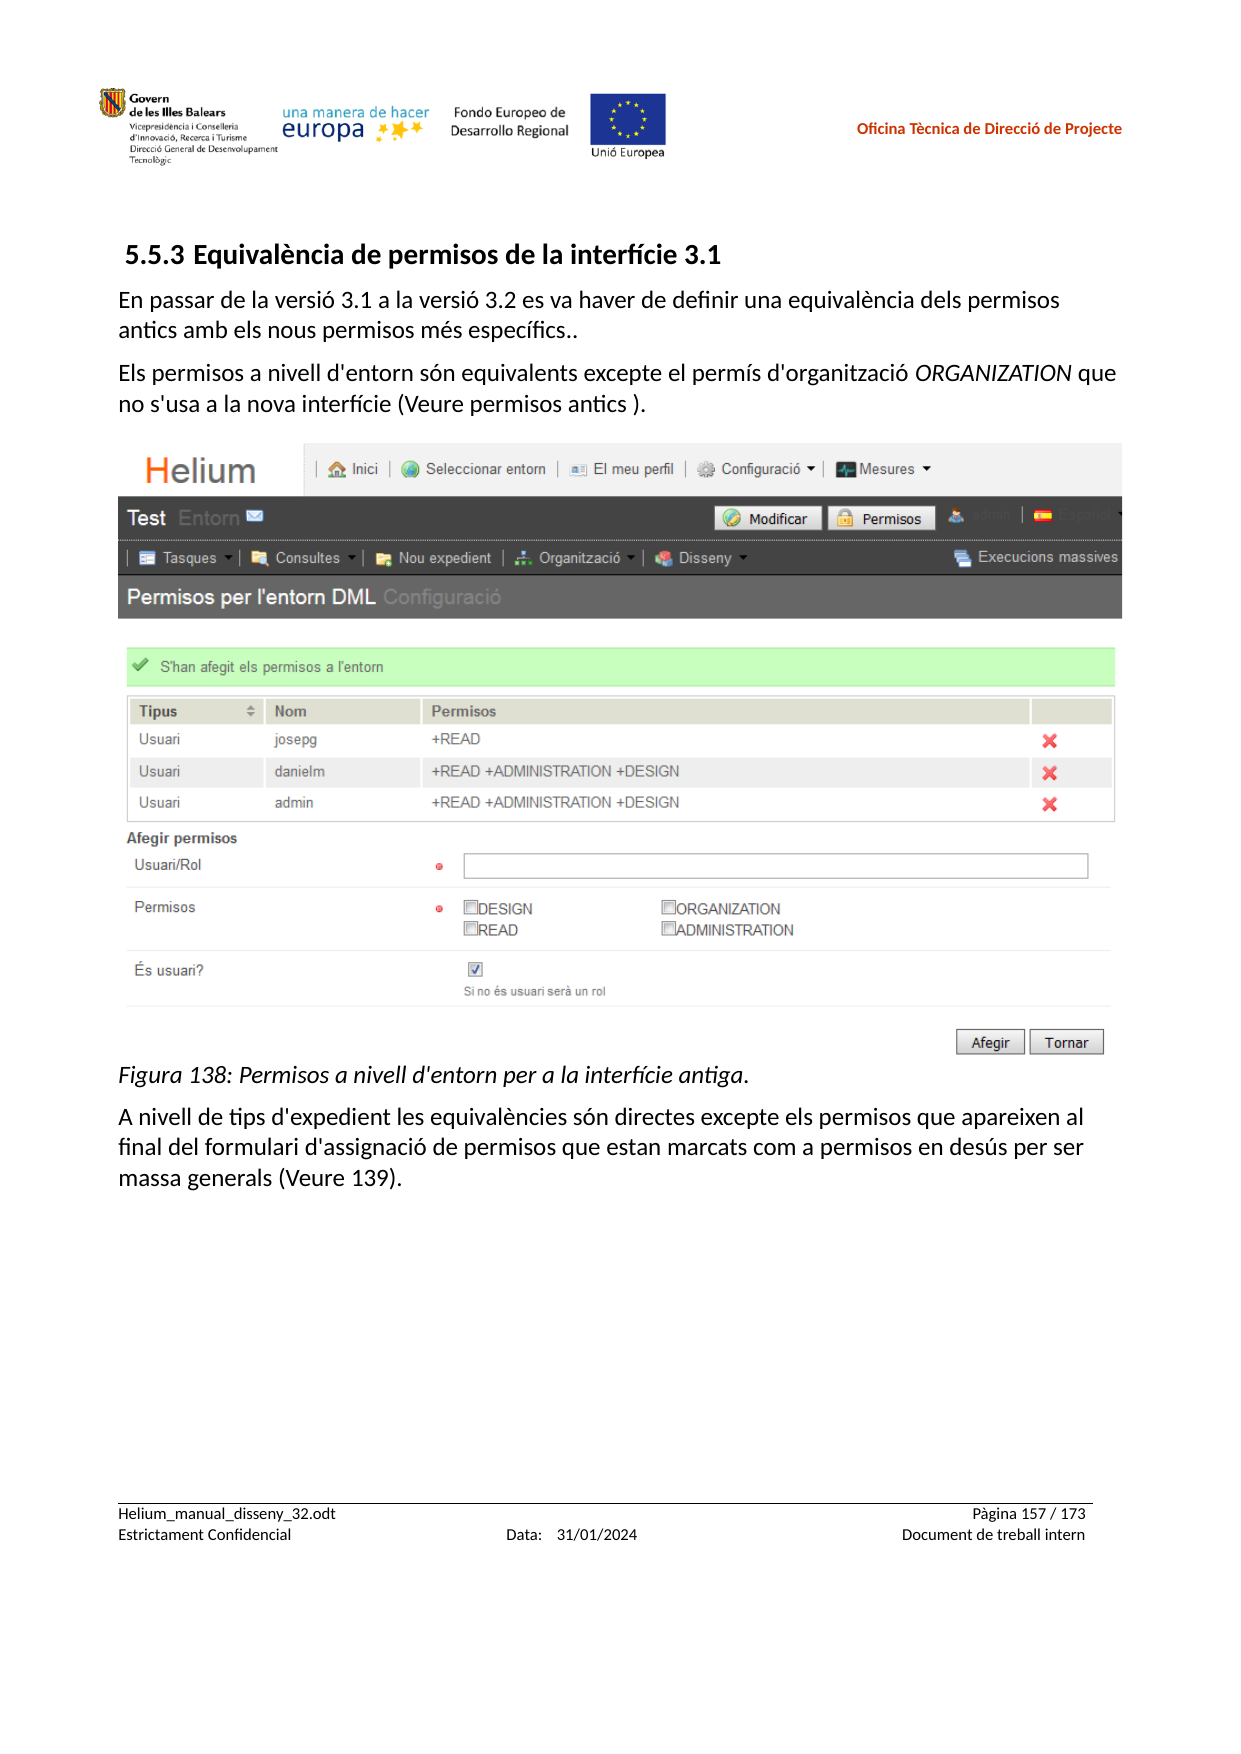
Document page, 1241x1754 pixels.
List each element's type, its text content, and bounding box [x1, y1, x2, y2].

text Figura 138: Permisos a nivell d'entorn per a la interfície antiga. [118, 1059, 1122, 1089]
subtitle Equivalència de permisos de la interfície 3.1 [118, 236, 1122, 272]
picture [99, 87, 668, 166]
text En passar de la versió 3.1 a la versió 3.2 es va haver de definir una equivalència dels permisos antics amb els nous permisos més específics.. [118, 284, 1122, 345]
picture [118, 443, 1123, 1059]
text Els permisos a nivell d'entorn són equivalents excepte el permís d'organització ORGANIZATION que no s'usa a la nova interfície (Veure permisos antics ). [118, 358, 1122, 419]
text A nivell de tips d'expedient les equivalències són directes excepte els permisos que apareixen al final del formulari d'assignació de permisos que estan marcats com a permisos en desús per ser massa generals (Veure 139). [118, 1101, 1122, 1192]
